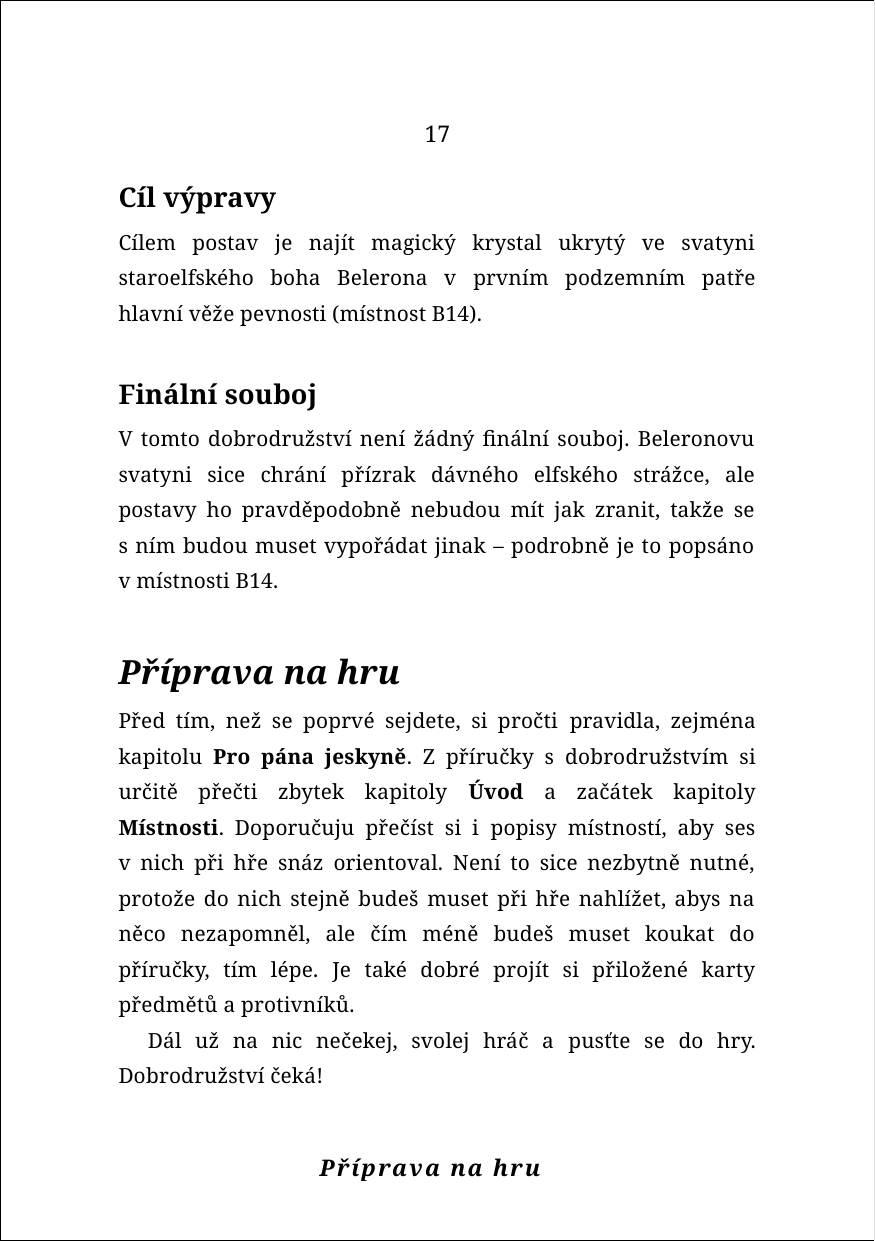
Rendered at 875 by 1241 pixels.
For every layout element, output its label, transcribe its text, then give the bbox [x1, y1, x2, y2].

text Cílem postav je najít magický krystal ukrytý ve svatyni staroelfského boha Belerona v⁠ prvním podzemním patře hlavní věže pevnosti (místnost B14). [118, 228, 756, 327]
text Před tím, než se poprvé sejdete, si pročti pravidla, zejména kapitolu Pro pána jeskyně. Z⁠ příručky s⁠ dobrodružstvím si určitě přečti zbytek kapitoly Úvod a⁠ začátek kapitoly Místnosti. Doporučuju přečíst si i⁠ popisy místností, aby ses v⁠ nich při hře snáz orientoval. Není to sice nezbytně nutné, protože do nich stejně budeš muset při hře nahlížet, abys na něco nezapomněl, ale čím méně budeš muset koukat do příručky, tím lépe. Je také dobré projít si přiložené karty předmětů a⁠ protivníků. Dál už na nic nečekej, svolej hráč a⁠ pusťte se do hry. Dobrodružství čeká! [118, 706, 756, 1090]
subtitle Příprava na hru [118, 649, 756, 694]
subtitle Cíl výpravy [118, 179, 756, 216]
subtitle Finální souboj [118, 376, 756, 412]
text V⁠ tomto dobrodružství není žádný finální souboj. Beleronovu svatyni sice chrání přízrak dávného elfského strážce, ale postavy ho pravděpodobně nebudou mít jak zranit, takže se s⁠ ním budou muset vypořádat jinak – podrobně je to popsáno v⁠ místnosti B14. [118, 424, 756, 595]
